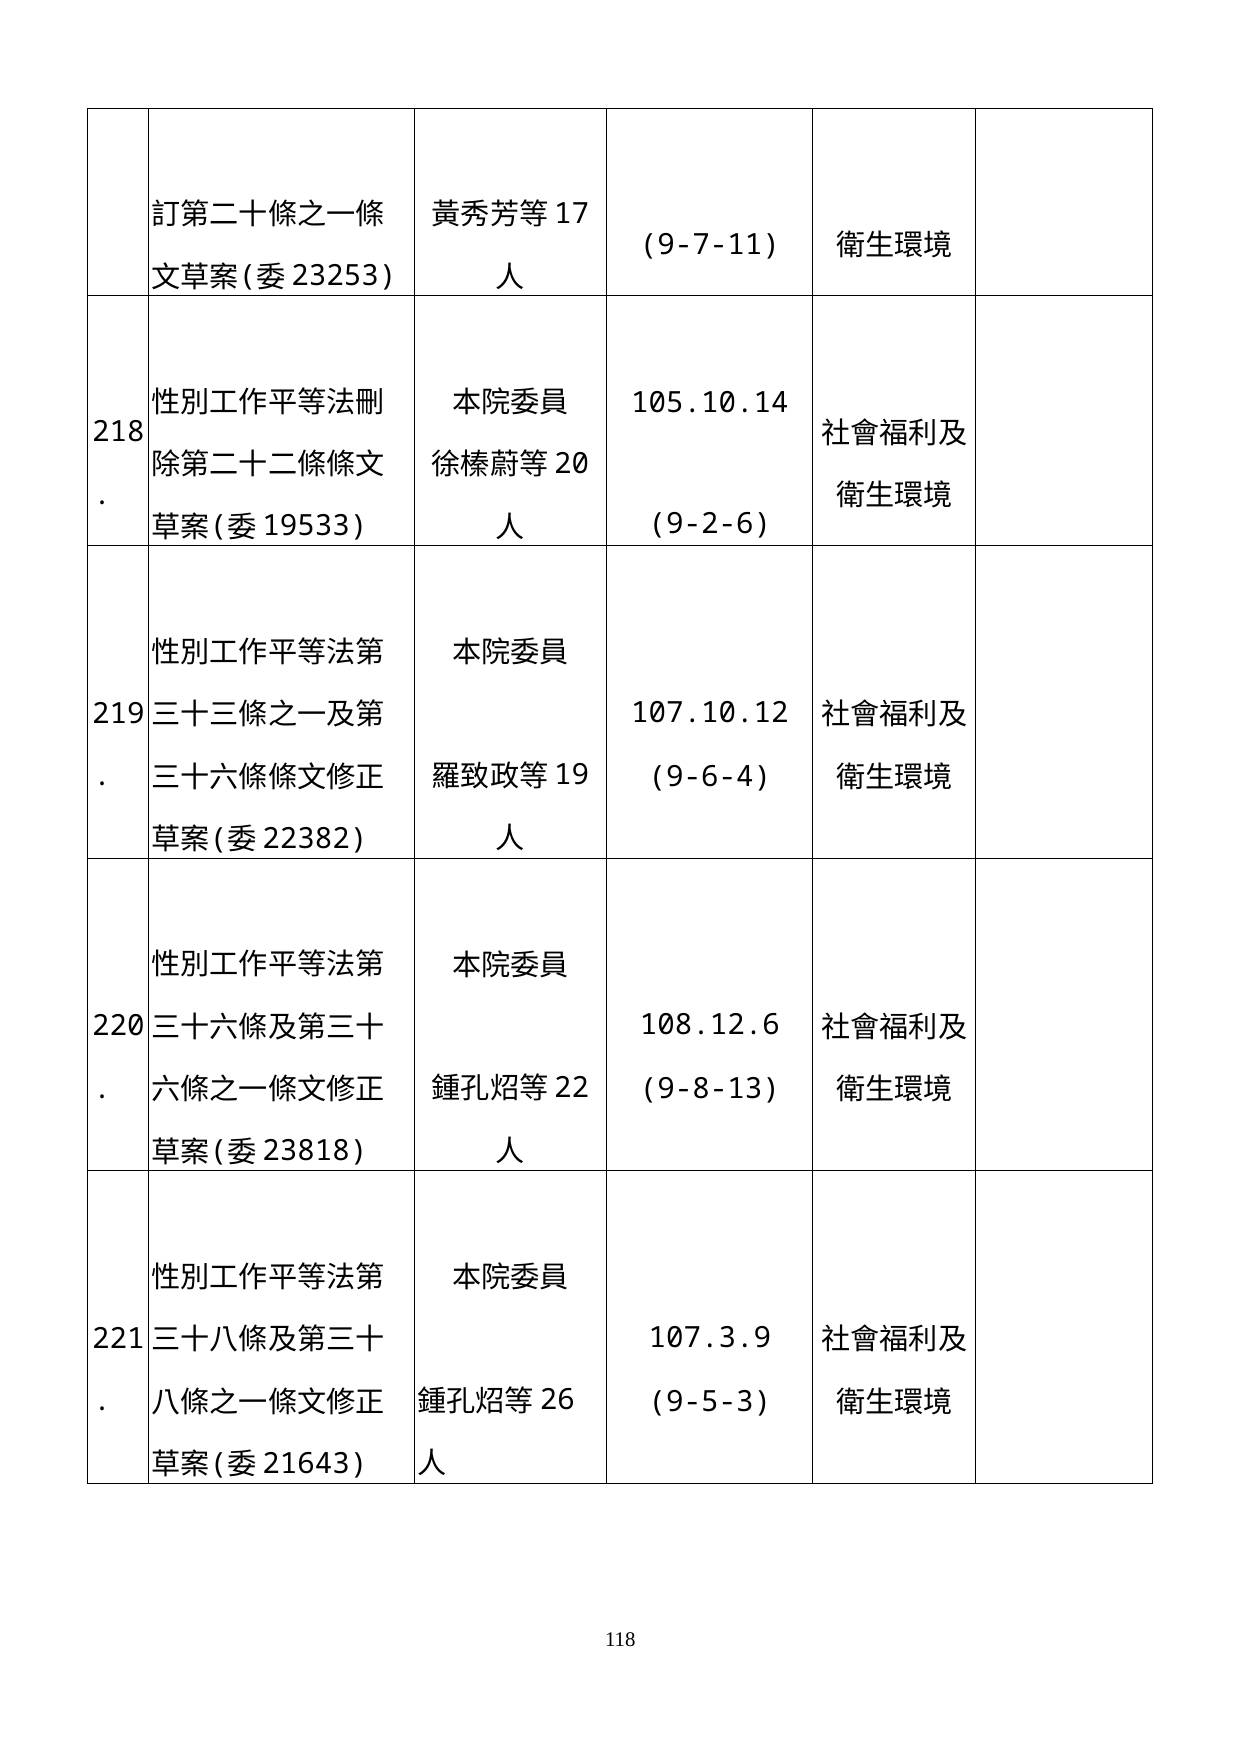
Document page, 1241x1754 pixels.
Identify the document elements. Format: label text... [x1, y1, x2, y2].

table_cell 性別工作平等法第三十六條及第三十六條之一條文修正草案(委23818) [149, 859, 414, 1170]
table_cell 本院委員 鍾孔炤等26人 [415, 1171, 606, 1483]
table_cell 107.10.12 (9-6-4) [607, 546, 812, 858]
table_cell 105.10.14 (9-2-6) [607, 296, 812, 545]
table_cell [88, 859, 148, 1170]
table_cell 性別工作平等法第三十八條及第三十八條之一條文修正草案(委21643) [149, 1171, 414, 1483]
table_cell 性別工作平等法第三十三條之一及第三十六條條文修正草案(委22382) [149, 546, 414, 858]
table_cell [88, 109, 148, 295]
table_cell [88, 296, 148, 545]
table_cell 社會福利及衛生環境 [813, 1171, 975, 1483]
table_cell (9-7-11) [607, 109, 812, 295]
table_cell [976, 546, 1152, 858]
table_cell 衛生環境 [813, 109, 975, 295]
table_cell [976, 296, 1152, 545]
table_cell 性別工作平等法刪除第二十二條條文草案(委19533) [149, 296, 414, 545]
table_cell 本院委員 羅致政等19人 [415, 546, 606, 858]
table_cell 訂第二十條之一條文草案(委23253) [149, 109, 414, 295]
table_cell [88, 546, 148, 858]
table_cell [88, 1171, 148, 1483]
table_cell 社會福利及衛生環境 [813, 296, 975, 545]
table_cell 本院委員 鍾孔炤等22人 [415, 859, 606, 1170]
table_cell 社會福利及衛生環境 [813, 546, 975, 858]
table_cell 本院委員 徐榛蔚等20人 [415, 296, 606, 545]
table_cell [976, 1171, 1152, 1483]
table_cell 107.3.9 (9-5-3) [607, 1171, 812, 1483]
table_cell 社會福利及衛生環境 [813, 859, 975, 1170]
table_cell 108.12.6 (9-8-13) [607, 859, 812, 1170]
table_cell 黃秀芳等17人 [415, 109, 606, 295]
table_cell [976, 109, 1152, 295]
table_cell [976, 859, 1152, 1170]
